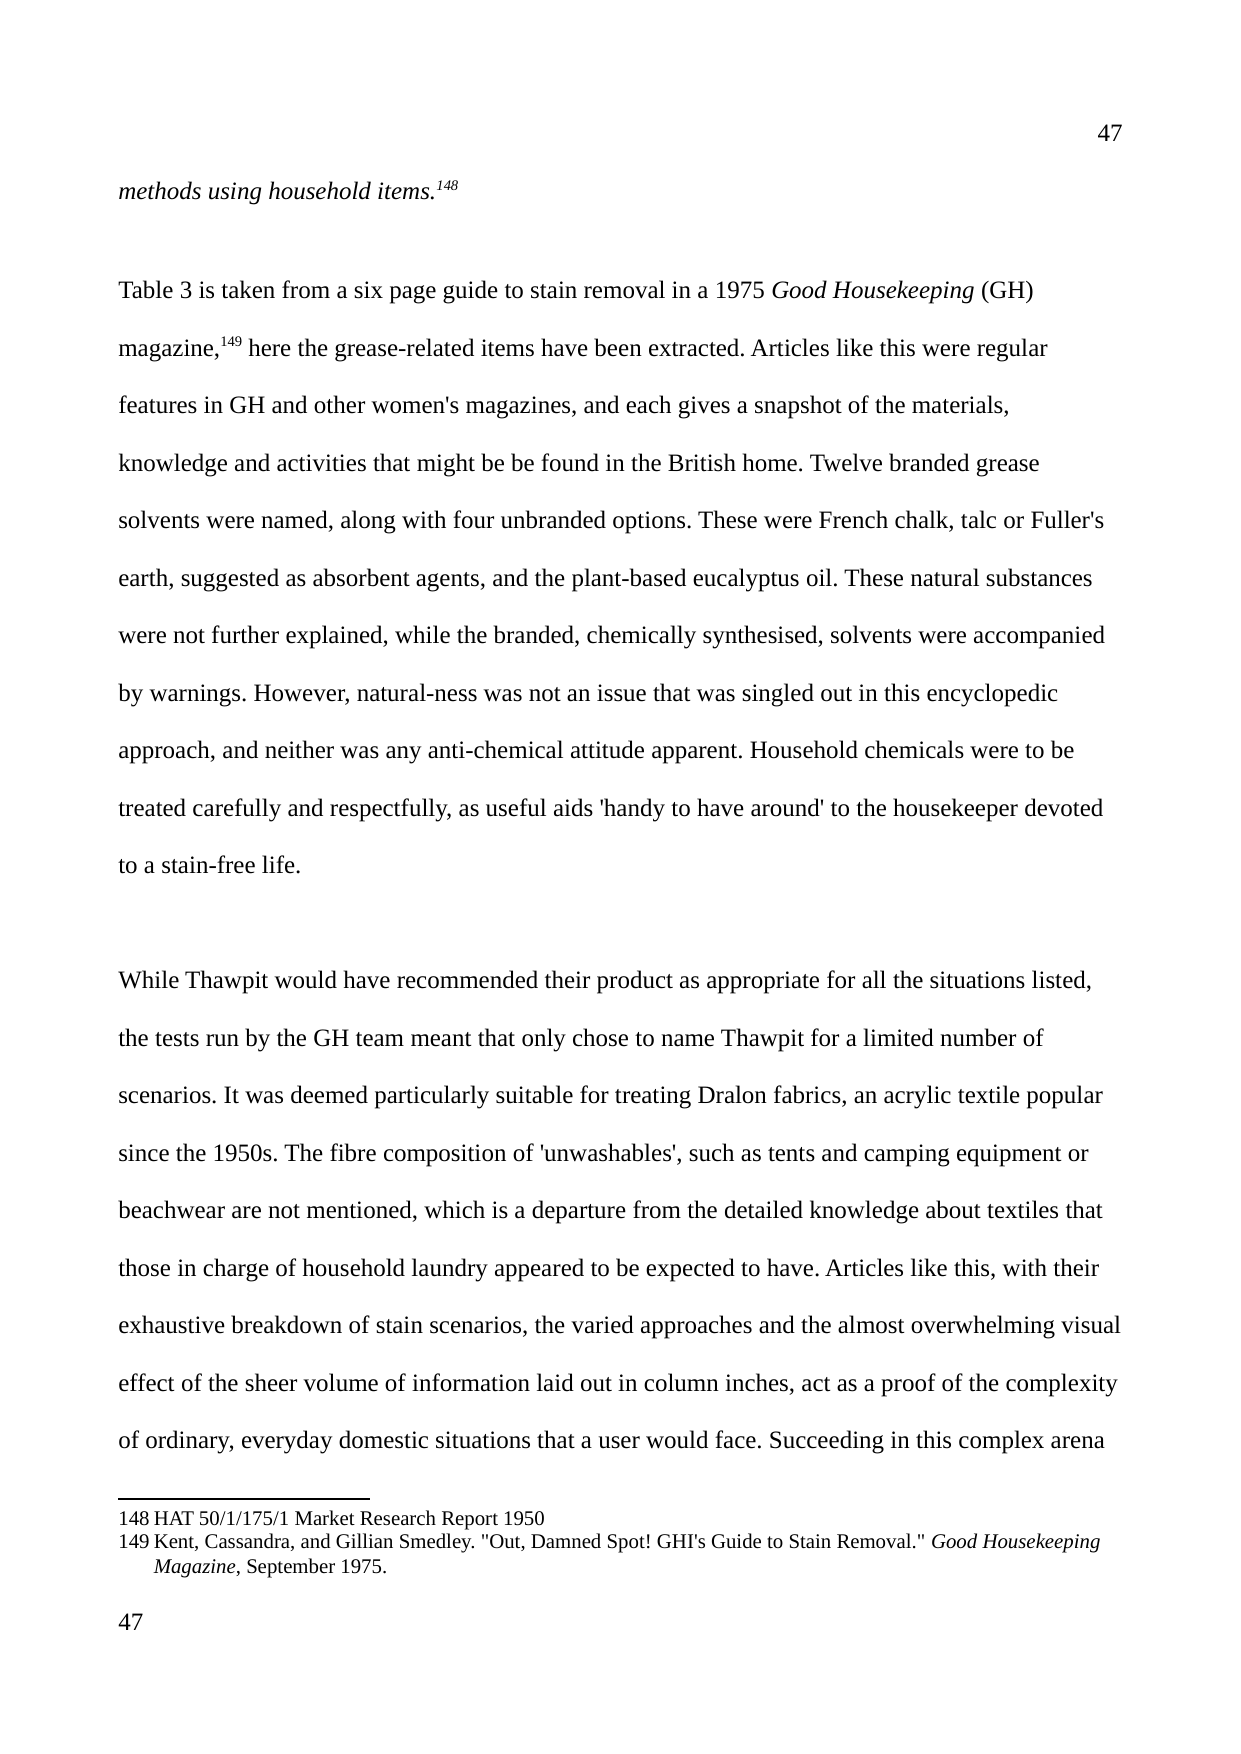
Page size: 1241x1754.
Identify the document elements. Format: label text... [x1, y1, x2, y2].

text Table 3 is taken from a six page guide to stain removal in a 1975 Good Housekeeping (GH) magazine, here the grease-related items have been extracted. Articles like this were regular features in GH and other women's magazines, and each gives a snapshot of the materials, knowledge and activities that might be be found in the British home. Twelve branded grease solvents were named, along with four unbranded options. These were French chalk, talc or Fuller's earth, suggested as absorbent agents, and the plant-based eucalyptus oil. These natural substances were not further explained, while the branded, chemically synthesised, solvents were accompanied by warnings. However, natural-ness was not an issue that was singled out in this encyclopedic approach, and neither was any anti-chemical attitude apparent. Household chemicals were to be treated carefully and respectfully, as useful aids 'handy to have around' to the housekeeper devoted to a stain-free life. [118, 275, 1122, 879]
text While Thawpit would have recommended their product as appropriate for all the situations listed, the tests run by the GH team meant that only chose to name Thawpit for a limited number of scenarios. It was deemed particularly suitable for treating Dralon fabrics, an acrylic textile popular since the 1950s. The fibre composition of 'unwashables', such as tents and camping equipment or beachwear are not mentioned, which is a departure from the detailed knowledge about textiles that those in charge of household laundry appeared to be expected to have. Articles like this, with their exhaustive breakdown of stain scenarios, the varied approaches and the almost overwhelming visual effect of the sheer volume of information laid out in column inches, act as a proof of the complexity of ordinary, everyday domestic situations that a user would face. Succeeding in this complex arena [118, 965, 1122, 1454]
text methods using household items. [118, 176, 1122, 205]
text HAT 50/1/175/1 Market Research Report 1950 [118, 1505, 1122, 1529]
text Kent, Cassandra, and Gillian Smedley. "Out, Damned Spot! GHI's Guide to Stain Removal." Good Housekeeping Magazine, September 1975. [118, 1529, 1122, 1578]
